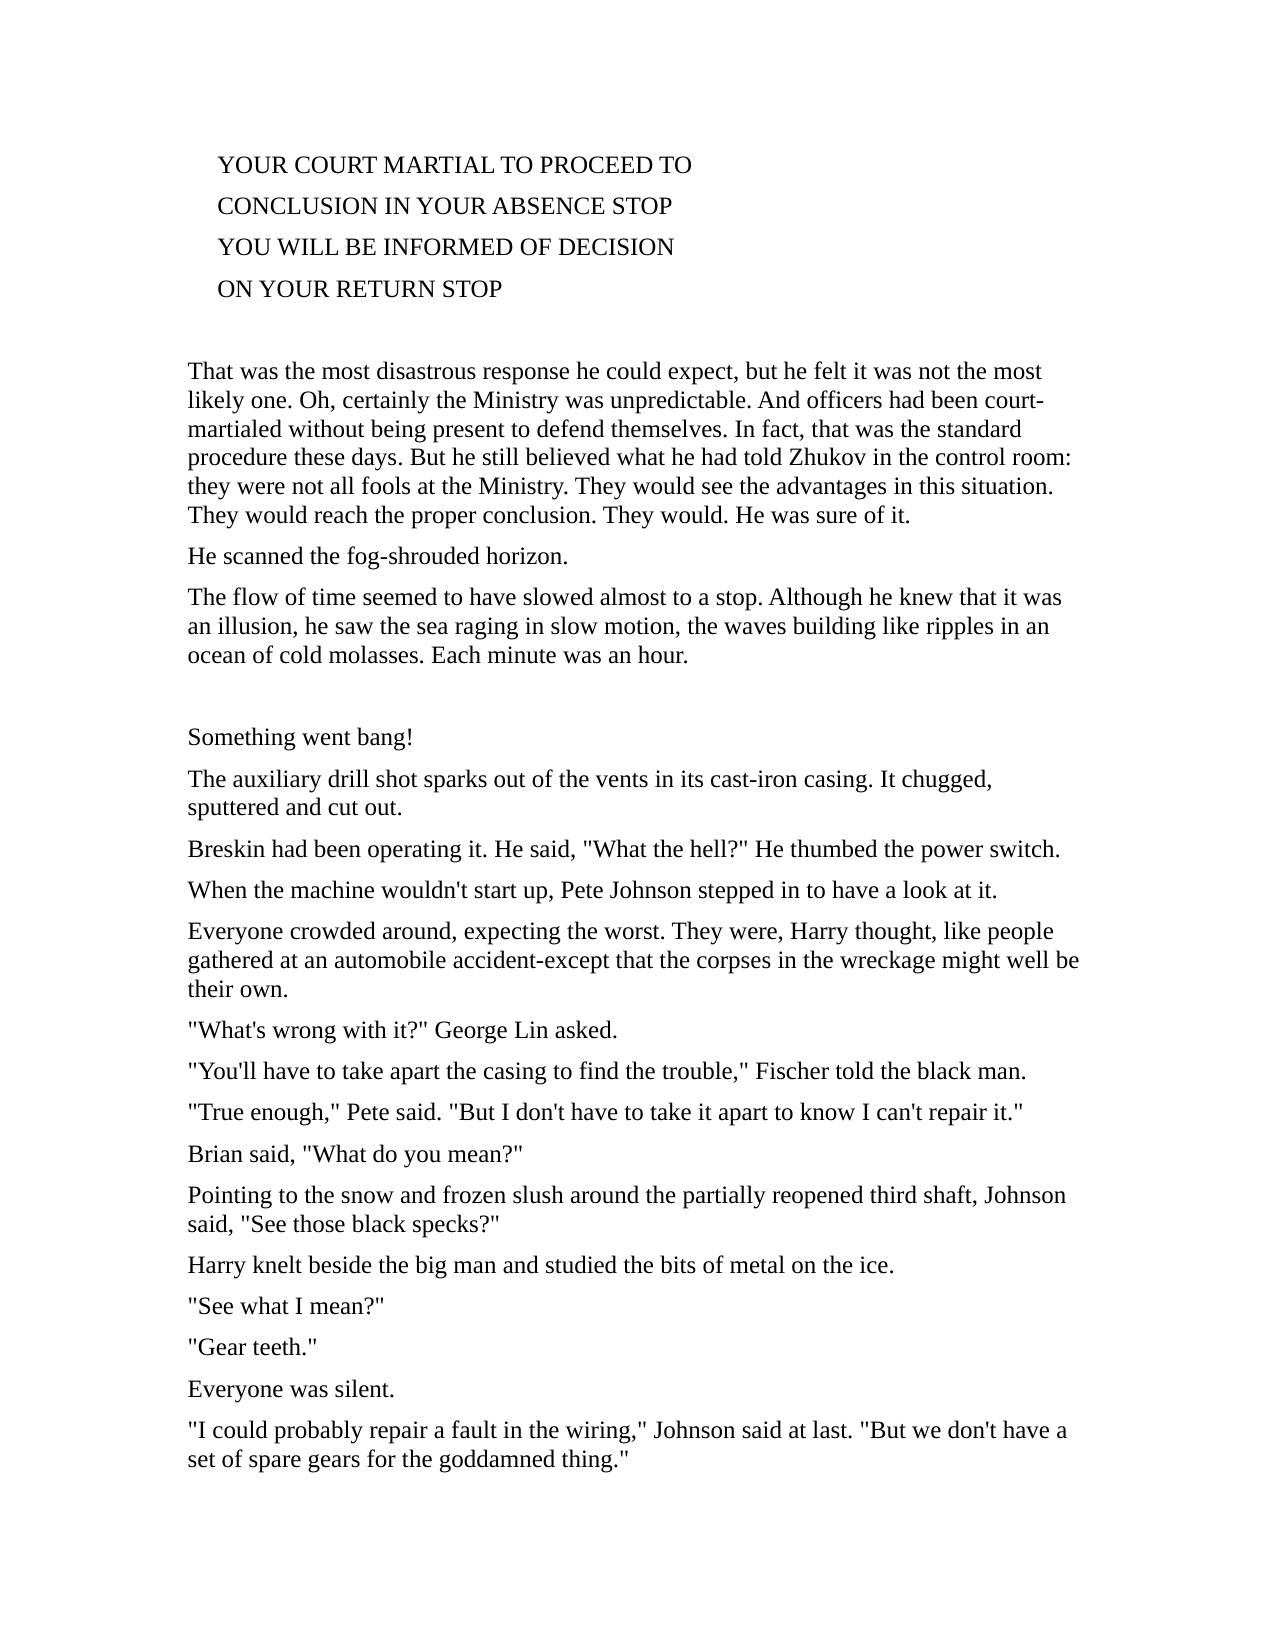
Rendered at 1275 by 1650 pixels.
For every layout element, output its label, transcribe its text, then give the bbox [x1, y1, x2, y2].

text Brian said, "What do you mean?" [187, 1139, 1087, 1167]
text Everyone crowded around, expecting the worst. They were, Harry thought, like people gathered at an automobile accident-except that the corpses in the wreckage might well be their own. [187, 916, 1087, 1002]
text ON YOUR RETURN STOP [187, 274, 1087, 302]
text Something went bang! [187, 722, 1087, 751]
text "See what I mean?" [187, 1291, 1087, 1320]
text "I could probably repair a fault in the wiring," Johnson said at last. "But we don't have a set of spare gears for the goddamned thing." [187, 1415, 1087, 1472]
text Pointing to the snow and frozen slush around the partially reopened third shaft, Johnson said, "See those black specks?" [187, 1180, 1087, 1237]
text When the machine wouldn't start up, Pete Johnson stepped in to have a look at it. [187, 875, 1087, 904]
text He scanned the fog-shrouded horizon. [187, 541, 1087, 570]
text The flow of time seemed to have slowed almost to a stop. Although he knew that it was an illusion, he saw the sea raging in slow motion, the waves building like ripples in an ocean of cold molasses. Each minute was an hour. [187, 582, 1087, 669]
text Harry knelt beside the big man and studied the bits of metal on the ice. [187, 1250, 1087, 1279]
text YOUR COURT MARTIAL TO PROCEED TO [187, 150, 1087, 179]
text "What's wrong with it?" George Lin asked. [187, 1015, 1087, 1044]
text CONCLUSION IN YOUR ABSENCE STOP [187, 191, 1087, 220]
text Breskin had been operating it. He said, "What the hell?" He thumbed the power switch. [187, 834, 1087, 862]
text "You'll have to take apart the casing to find the trouble," Fischer told the black man. [187, 1056, 1087, 1085]
text "True enough," Pete said. "But I don't have to take it apart to know I can't repair it." [187, 1097, 1087, 1126]
text Everyone was silent. [187, 1374, 1087, 1402]
text That was the most disastrous response he could expect, but he felt it was not the most likely one. Oh, certainly the Ministry was unpredictable. And officers had been court-martialed without being present to defend themselves. In fact, that was the standard procedure these days. But he still believed what he had told Zhukov in the control room: they were not all fools at the Ministry. They would see the advantages in this situation. They would reach the proper conclusion. They would. He was sure of it. [187, 356, 1087, 529]
text "Gear teeth." [187, 1332, 1087, 1361]
text The auxiliary drill shot sparks out of the vents in its cast-iron casing. It chugged, sputtered and cut out. [187, 764, 1087, 821]
text YOU WILL BE INFORMED OF DECISION [187, 232, 1087, 261]
